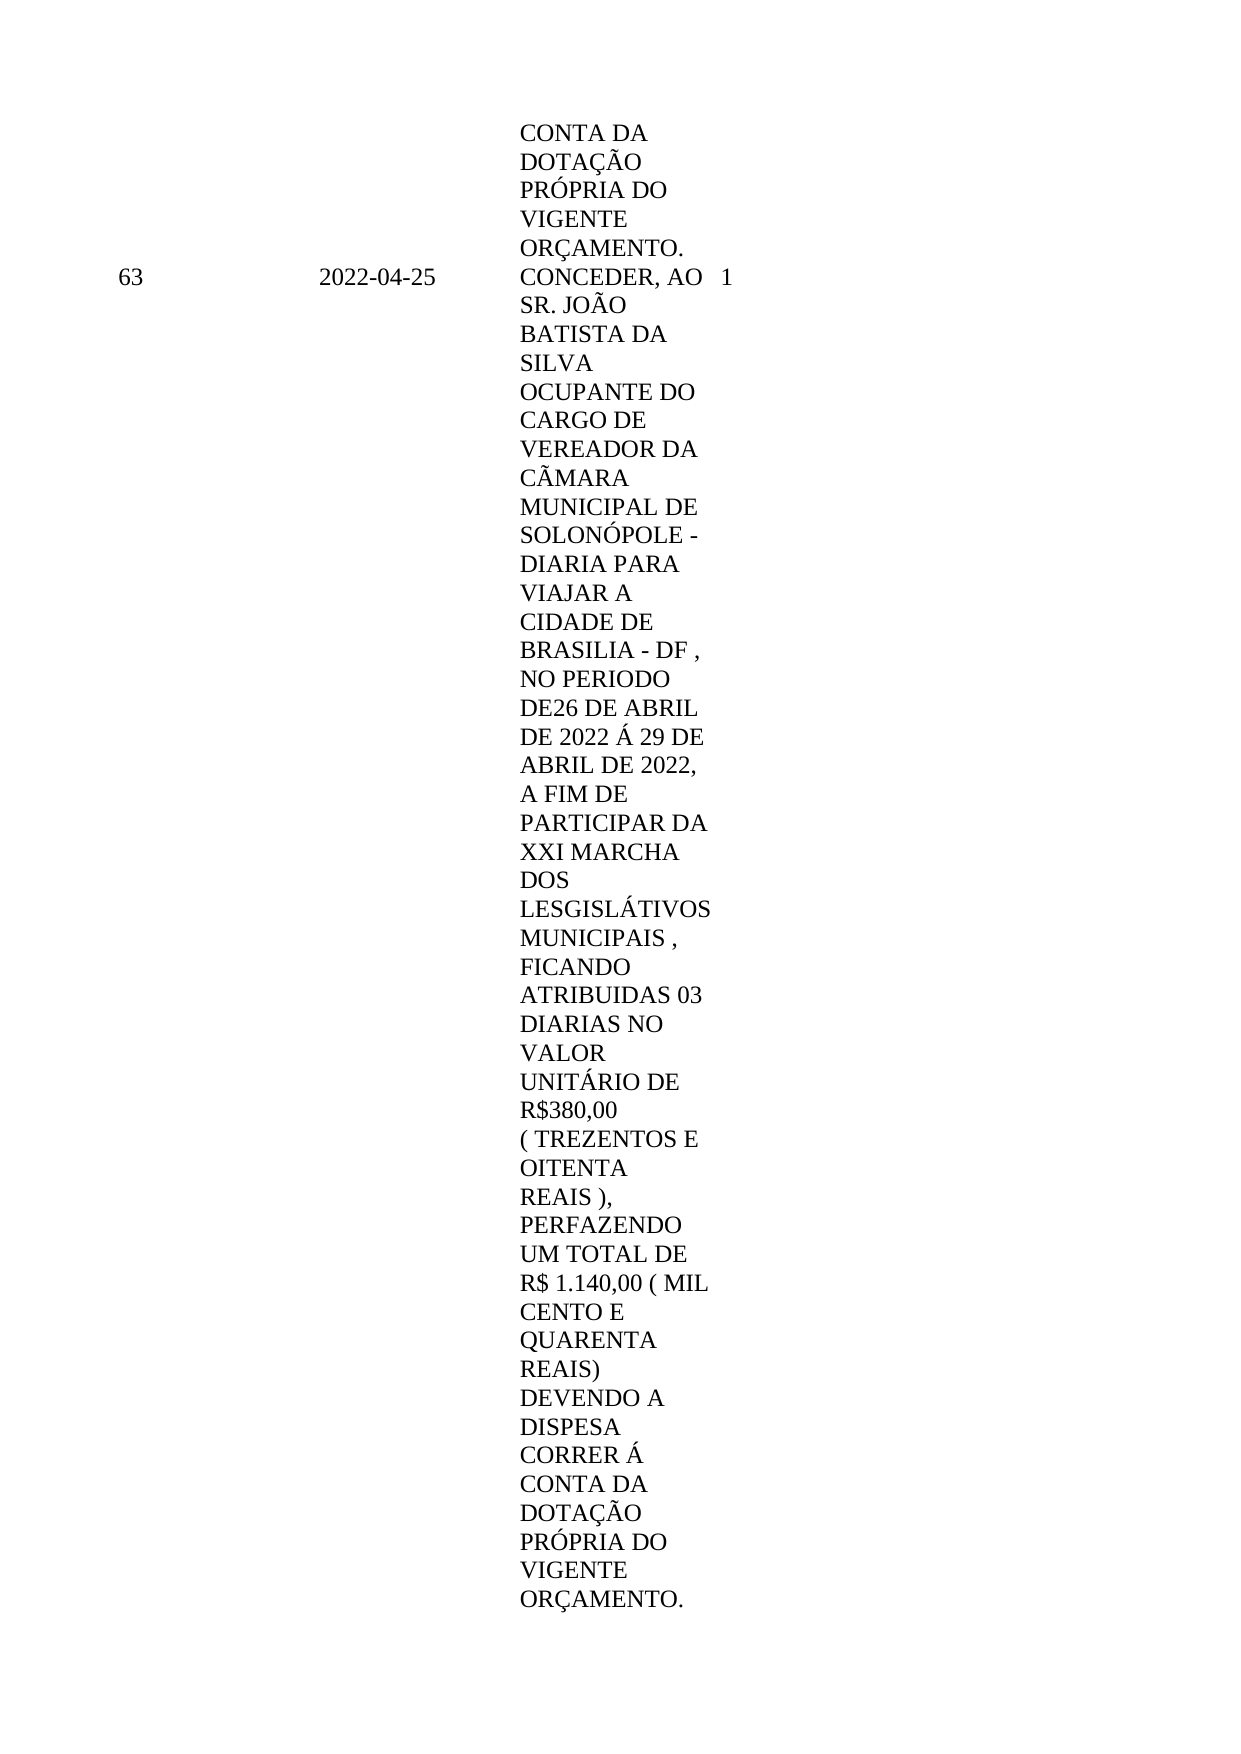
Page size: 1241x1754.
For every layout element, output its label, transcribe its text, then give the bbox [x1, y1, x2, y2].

table_cell [921, 118, 1122, 262]
table_cell 63 [118, 262, 319, 1613]
table_cell [118, 118, 319, 262]
table_cell [720, 118, 921, 262]
table_cell CONTA DA DOTAÇÃO PRÓPRIA DO VIGENTE ORÇAMENTO. [520, 118, 720, 262]
table_cell [921, 262, 1122, 1613]
table_cell CONCEDER, AO SR. JOÃO BATISTA DA SILVA OCUPANTE DO CARGO DE VEREADOR DA CÃMARA MUNICIPAL DE SOLONÓPOLE - DIARIA PARA VIAJAR A CIDADE DE BRASILIA - DF , NO PERIODO DE26 DE ABRIL DE 2022 Á 29 DE ABRIL DE 2022, A FIM DE PARTICIPAR DA XXI MARCHA DOS LESGISLÁTIVOS MUNICIPAIS , FICANDO ATRIBUIDAS 03 DIARIAS NO VALOR UNITÁRIO DE R$380,00 ( TREZENTOS E OITENTA REAIS ), PERFAZENDO UM TOTAL DE R$ 1.140,00 ( MIL CENTO E QUARENTA REAIS) DEVENDO A DISPESA CORRER Á CONTA DA DOTAÇÃO PRÓPRIA DO VIGENTE ORÇAMENTO. [520, 262, 720, 1613]
table_cell 1 [720, 262, 921, 1613]
table_cell 2022-04-25 [319, 262, 519, 1613]
table_cell [319, 118, 519, 262]
